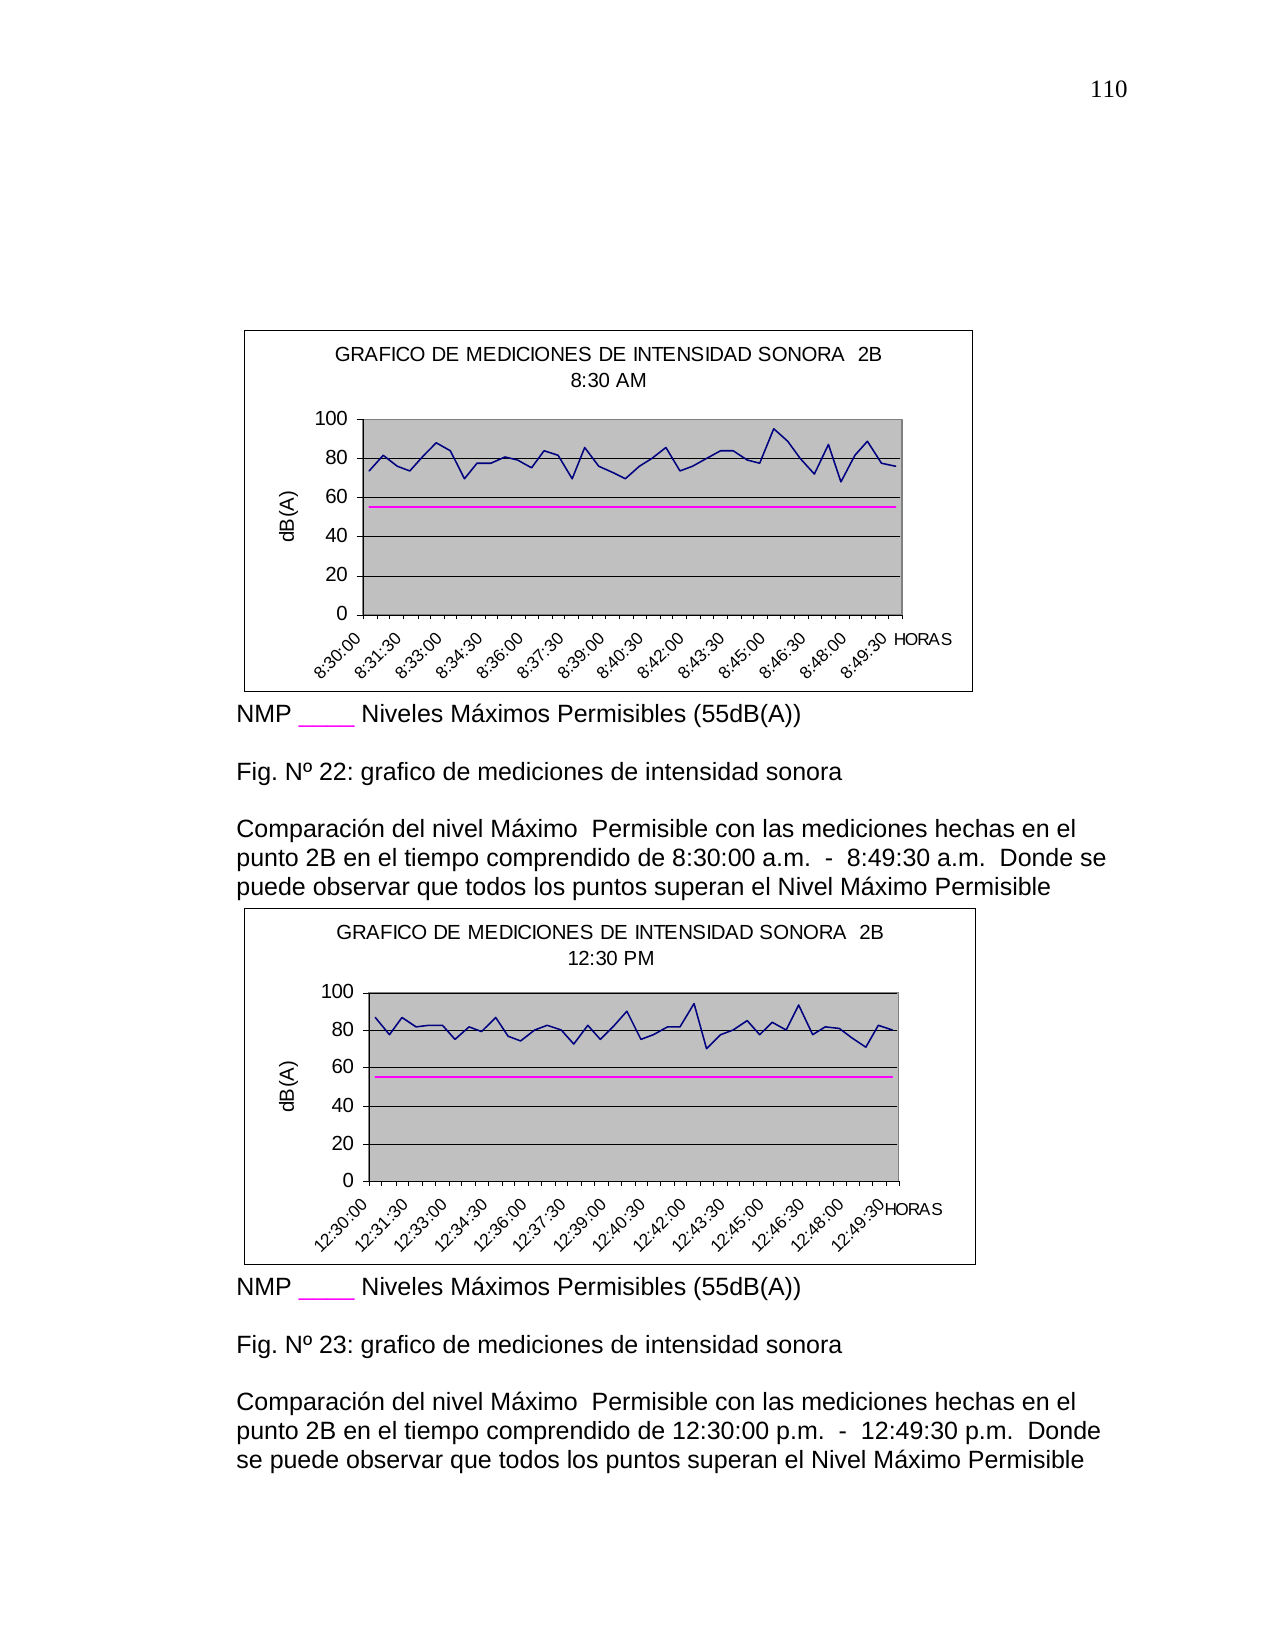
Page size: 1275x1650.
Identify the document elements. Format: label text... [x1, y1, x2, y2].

text NMP ____ Niveles Máximos Permisibles (55dB(A)) [236, 1272, 1127, 1301]
text Fig. Nº 22: grafico de mediciones de intensidad sonora [236, 757, 1127, 785]
text Comparación del nivel Máximo Permisible con las mediciones hechas en el punto 2B en el tiempo comprendido de 8:30:00 a.m. - 8:49:30 a.m. Donde se puede observar que todos los puntos superan el Nivel Máximo Permisible [236, 814, 1127, 900]
text NMP ____ Niveles Máximos Permisibles (55dB(A)) [236, 699, 1127, 728]
text Comparación del nivel Máximo Permisible con las mediciones hechas en el punto 2B en el tiempo comprendido de 12:30:00 p.m. - 12:49:30 p.m. Donde se puede observar que todos los puntos superan el Nivel Máximo Permisible [236, 1387, 1127, 1473]
text Fig. Nº 23: grafico de mediciones de intensidad sonora [236, 1330, 1127, 1358]
